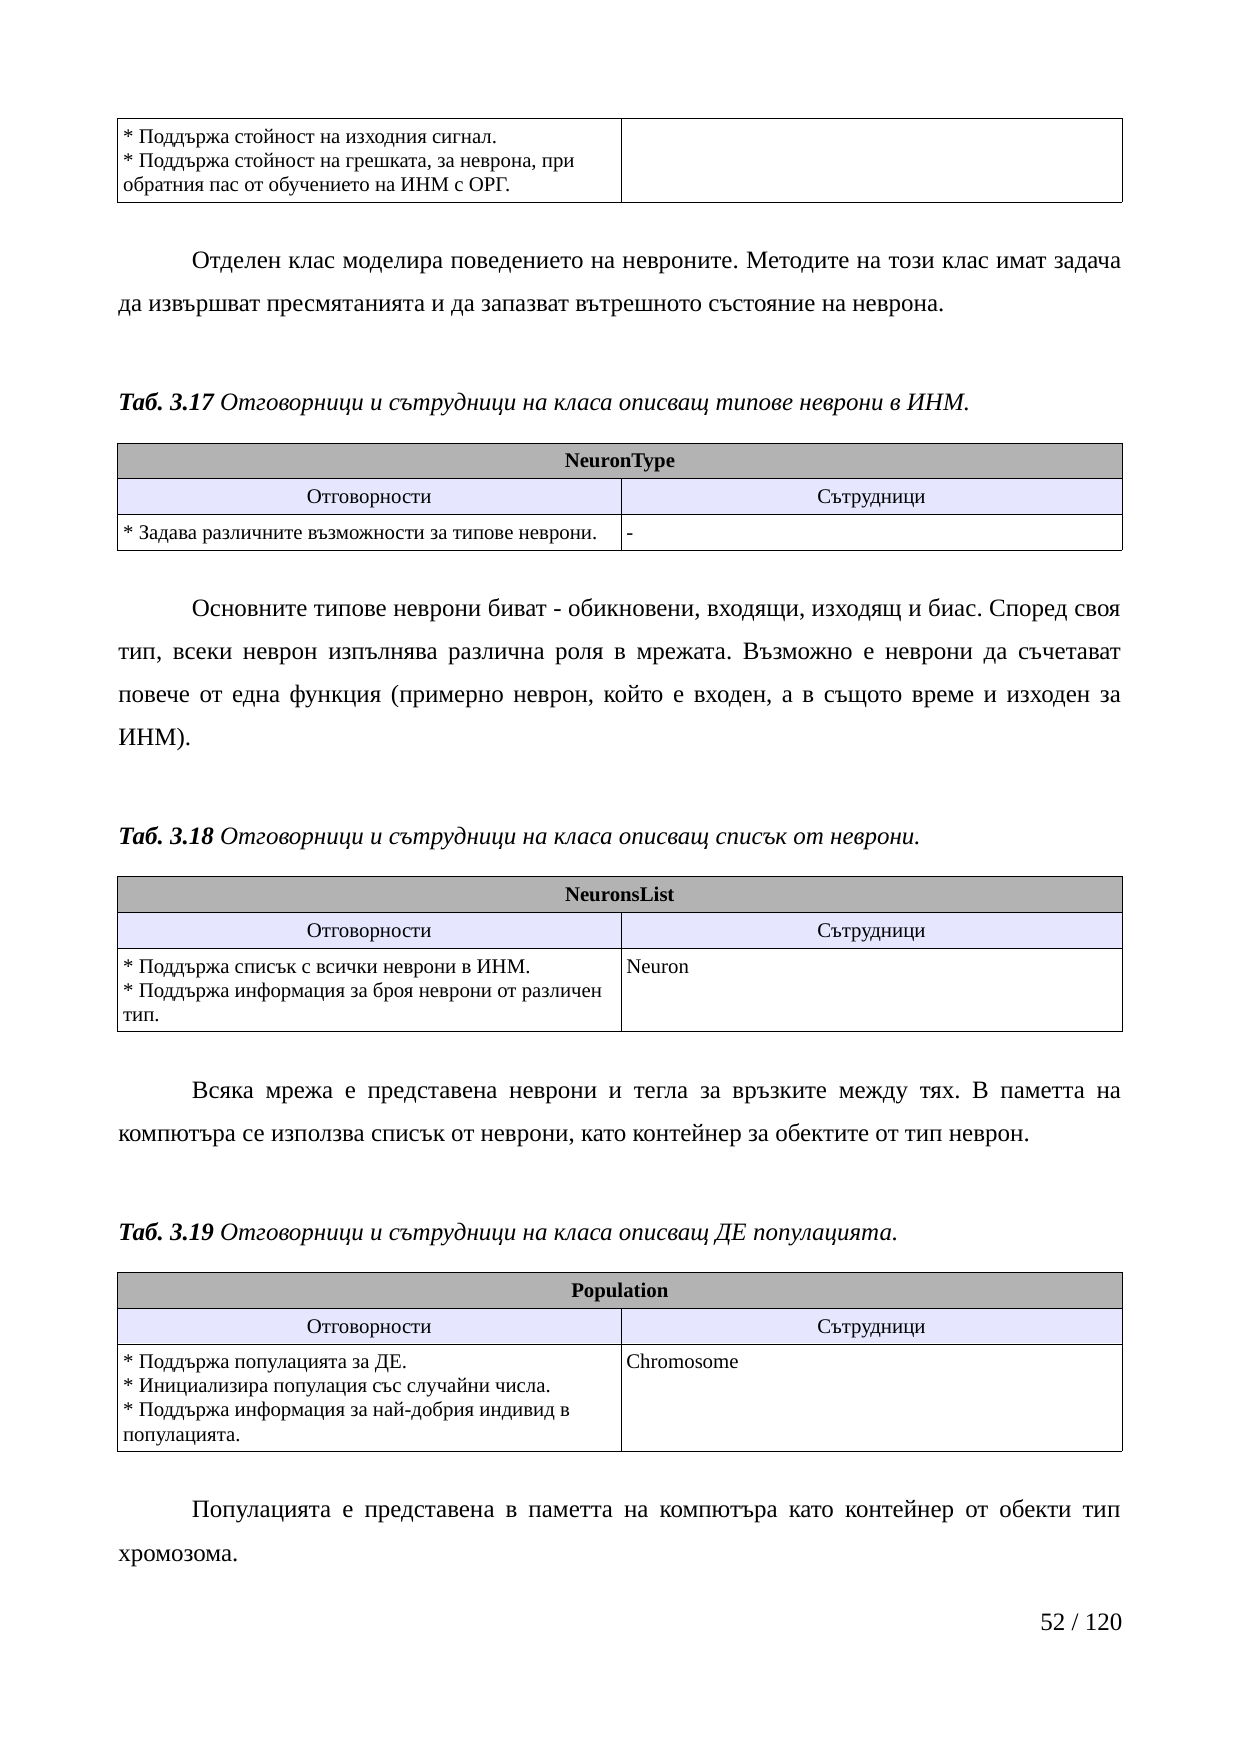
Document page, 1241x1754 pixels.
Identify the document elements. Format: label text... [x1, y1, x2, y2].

table_cell Отговорности [118, 479, 621, 514]
table_cell [622, 119, 1122, 202]
table_cell - [622, 515, 1122, 549]
table_cell Отговорности [118, 913, 621, 948]
text Основните типове неврони биват - обикновени, входящи, изходящ и биас. Според своя тип, всеки неврон изпълнява различна роля в мрежата. Възможно е неврони да съчетават повече от една функция (примерно неврон, който е входен, а в същото време и изходен за ИНМ). [118, 593, 1122, 751]
table_cell * Поддържа стойност на изходния сигнал. * Поддържа стойност на грешката, за неврона, при обратния пас от обучението на ИНМ с ОРГ. [118, 119, 621, 202]
text Таб. 3.17 Отговорници и сътрудници на класа описващ типове неврони в ИНМ. [118, 387, 1122, 416]
table_header Population [118, 1273, 1122, 1308]
text Всяка мрежа е представена неврони и тегла за връзките между тях. В паметта на компютъра се използва списък от неврони, като контейнер за обектите от тип неврон. [118, 1075, 1122, 1147]
table_cell * Поддържа популацията за ДЕ. * Инициализира популация със случайни числа. * Поддържа информация за най-добрия индивид в популацията. [118, 1345, 621, 1451]
table_cell Neuron [622, 949, 1122, 1031]
text Таб. 3.18 Отговорници и сътрудници на класа описващ списък от неврони. [118, 821, 1122, 849]
table_header NeuronType [118, 444, 1122, 478]
table_cell Сътрудници [622, 913, 1122, 948]
table_cell * Поддържа списък с всички неврони в ИНМ. * Поддържа информация за броя неврони от различен тип. [118, 949, 621, 1031]
table_header NeuronsList [118, 877, 1122, 912]
table_cell Сътрудници [622, 1309, 1122, 1343]
text Отделен клас моделира поведението на невроните. Методите на този клас имат задача да извършват пресмятанията и да запазват вътрешното състояние на неврона. [118, 245, 1122, 317]
text Популацията е представена в паметта на компютъра като контейнер от обекти тип хромозома. [118, 1494, 1122, 1566]
table_cell * Задава различните възможности за типове неврони. [118, 515, 621, 549]
table_cell Chromosome [622, 1345, 1122, 1451]
text Таб. 3.19 Отговорници и сътрудници на класа описващ ДЕ популацията. [118, 1217, 1122, 1245]
table_cell Отговорности [118, 1309, 621, 1343]
table_cell Сътрудници [622, 479, 1122, 514]
